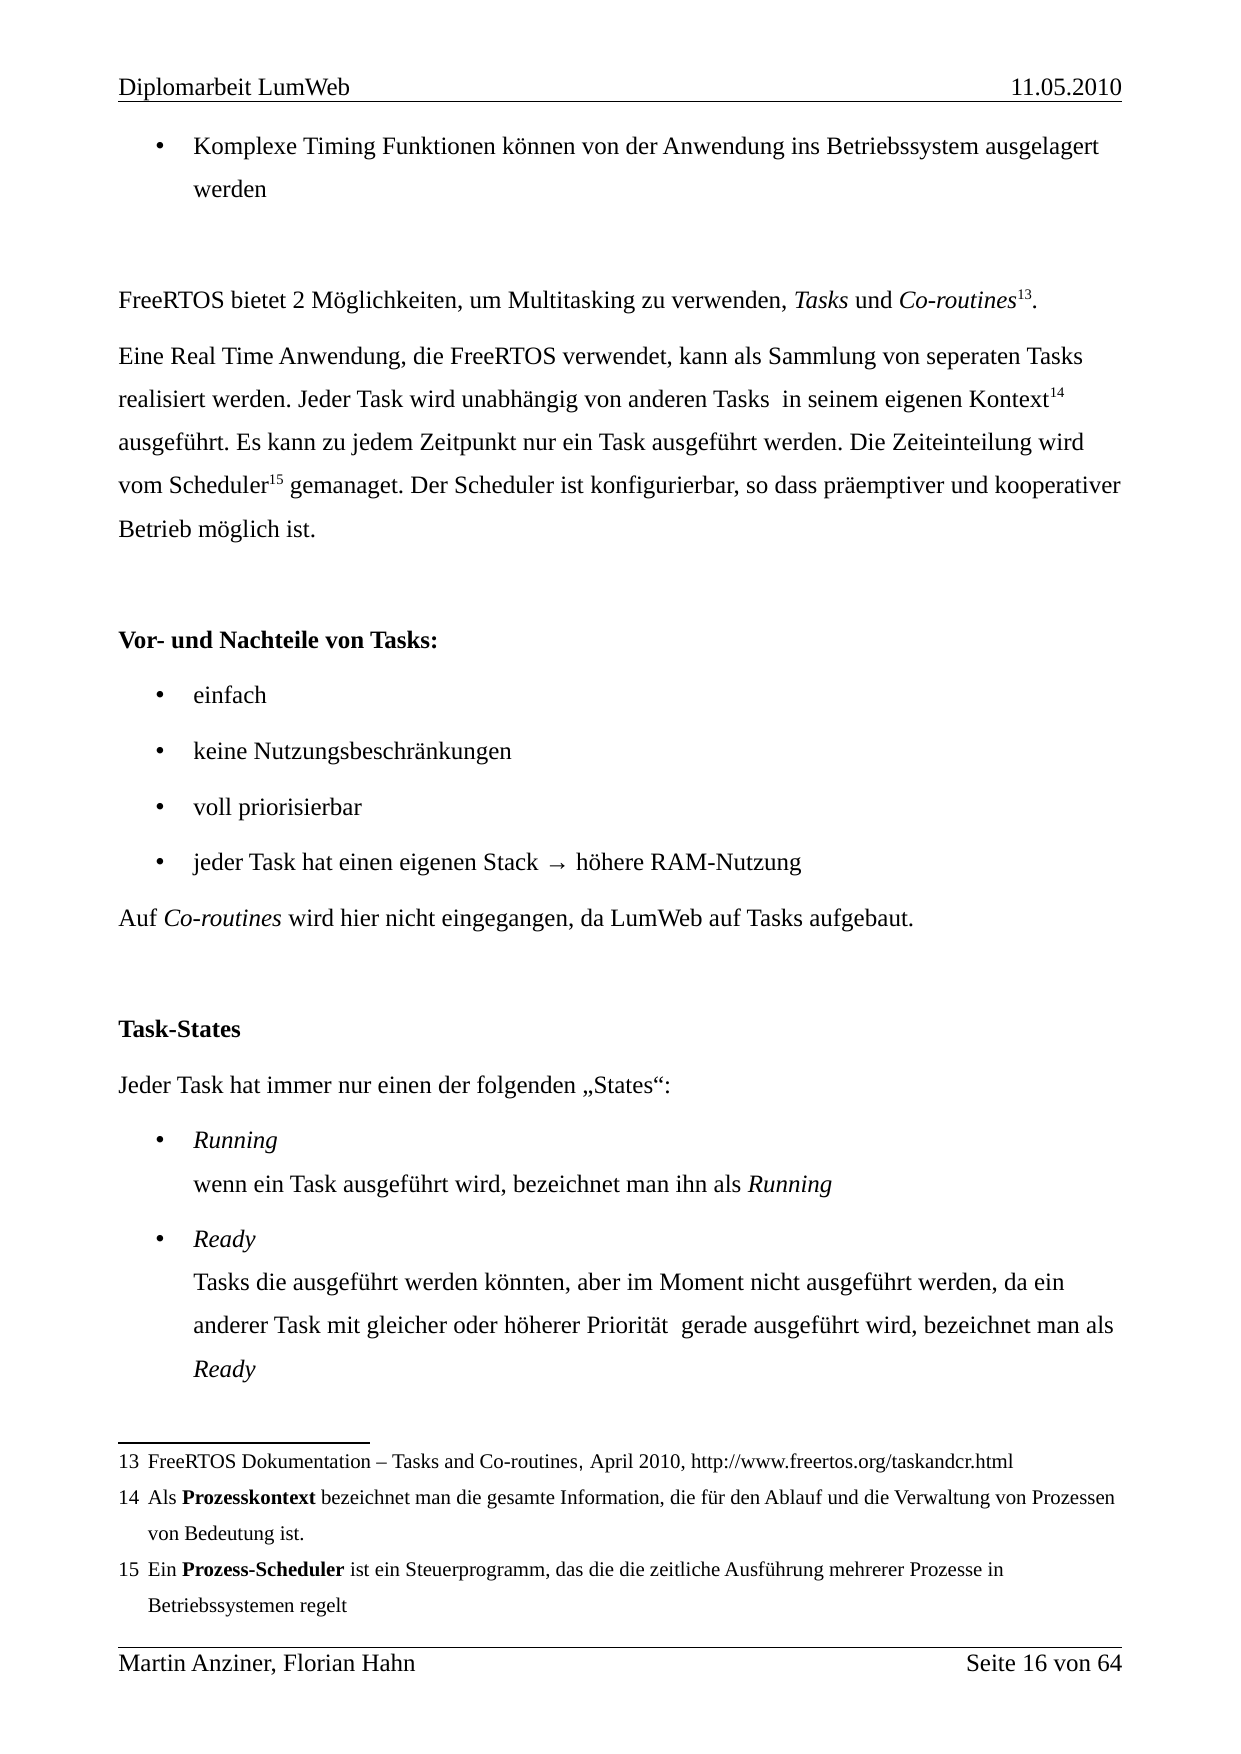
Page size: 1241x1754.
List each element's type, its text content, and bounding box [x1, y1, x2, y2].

list Running wenn ein Task ausgeführt wird, bezeichnet man ihn als Running [156, 1126, 1122, 1197]
text Task-States [118, 1014, 1122, 1043]
text Jeder Task hat immer nur einen der folgenden „States“: [118, 1070, 1122, 1099]
text Vor- und Nachteile von Tasks: [118, 625, 1122, 654]
list Ready Tasks die ausgeführt werden könnten, aber im Moment nicht ausgeführt werden, da ein anderer Task mit gleicher oder höherer Priorität gerade ausgeführt wird, bezeichnet man als Ready [156, 1224, 1122, 1426]
list jeder Task hat einen eigenen Stack → höhere RAM-Nutzung [156, 847, 1122, 876]
text Auf Co-routines wird hier nicht eingegangen, da LumWeb auf Tasks aufgebaut. [118, 903, 1122, 932]
text FreeRTOS bietet 2 Möglichkeiten, um Multitasking zu verwenden, Tasks und Co-routines. [118, 286, 1122, 314]
list einfach [156, 681, 1122, 709]
text Ein Prozess-Scheduler ist ein Steuerprogramm, das die die zeitliche Ausführung mehrerer Prozesse in Betriebssystemen regelt [118, 1557, 1122, 1617]
list keine Nutzungsbeschränkungen [156, 736, 1122, 765]
list Komplexe Timing Funktionen können von der Anwendung ins Betriebssystem ausgelagert werden [156, 131, 1122, 203]
list voll priorisierbar [156, 792, 1122, 821]
text Eine Real Time Anwendung, die FreeRTOS verwendet, kann als Sammlung von seperaten Tasks realisiert werden. Jeder Task wird unabhängig von anderen Tasks in seinem eigenen Kontext ausgeführt. Es kann zu jedem Zeitpunkt nur ein Task ausgeführt werden. Die Zeiteinteilung wird vom Scheduler gemanaget. Der Scheduler ist konfigurierbar, so dass präemptiver und kooperativer Betrieb möglich ist. [118, 341, 1122, 542]
text Als Prozesskontext bezeichnet man die gesamte Information, die für den Ablauf und die Verwaltung von Prozessen von Bedeutung ist. [118, 1485, 1122, 1545]
text FreeRTOS Dokumentation – Tasks and Co-routines, April 2010, http://www.freertos.org/taskandcr.html [118, 1449, 1122, 1473]
